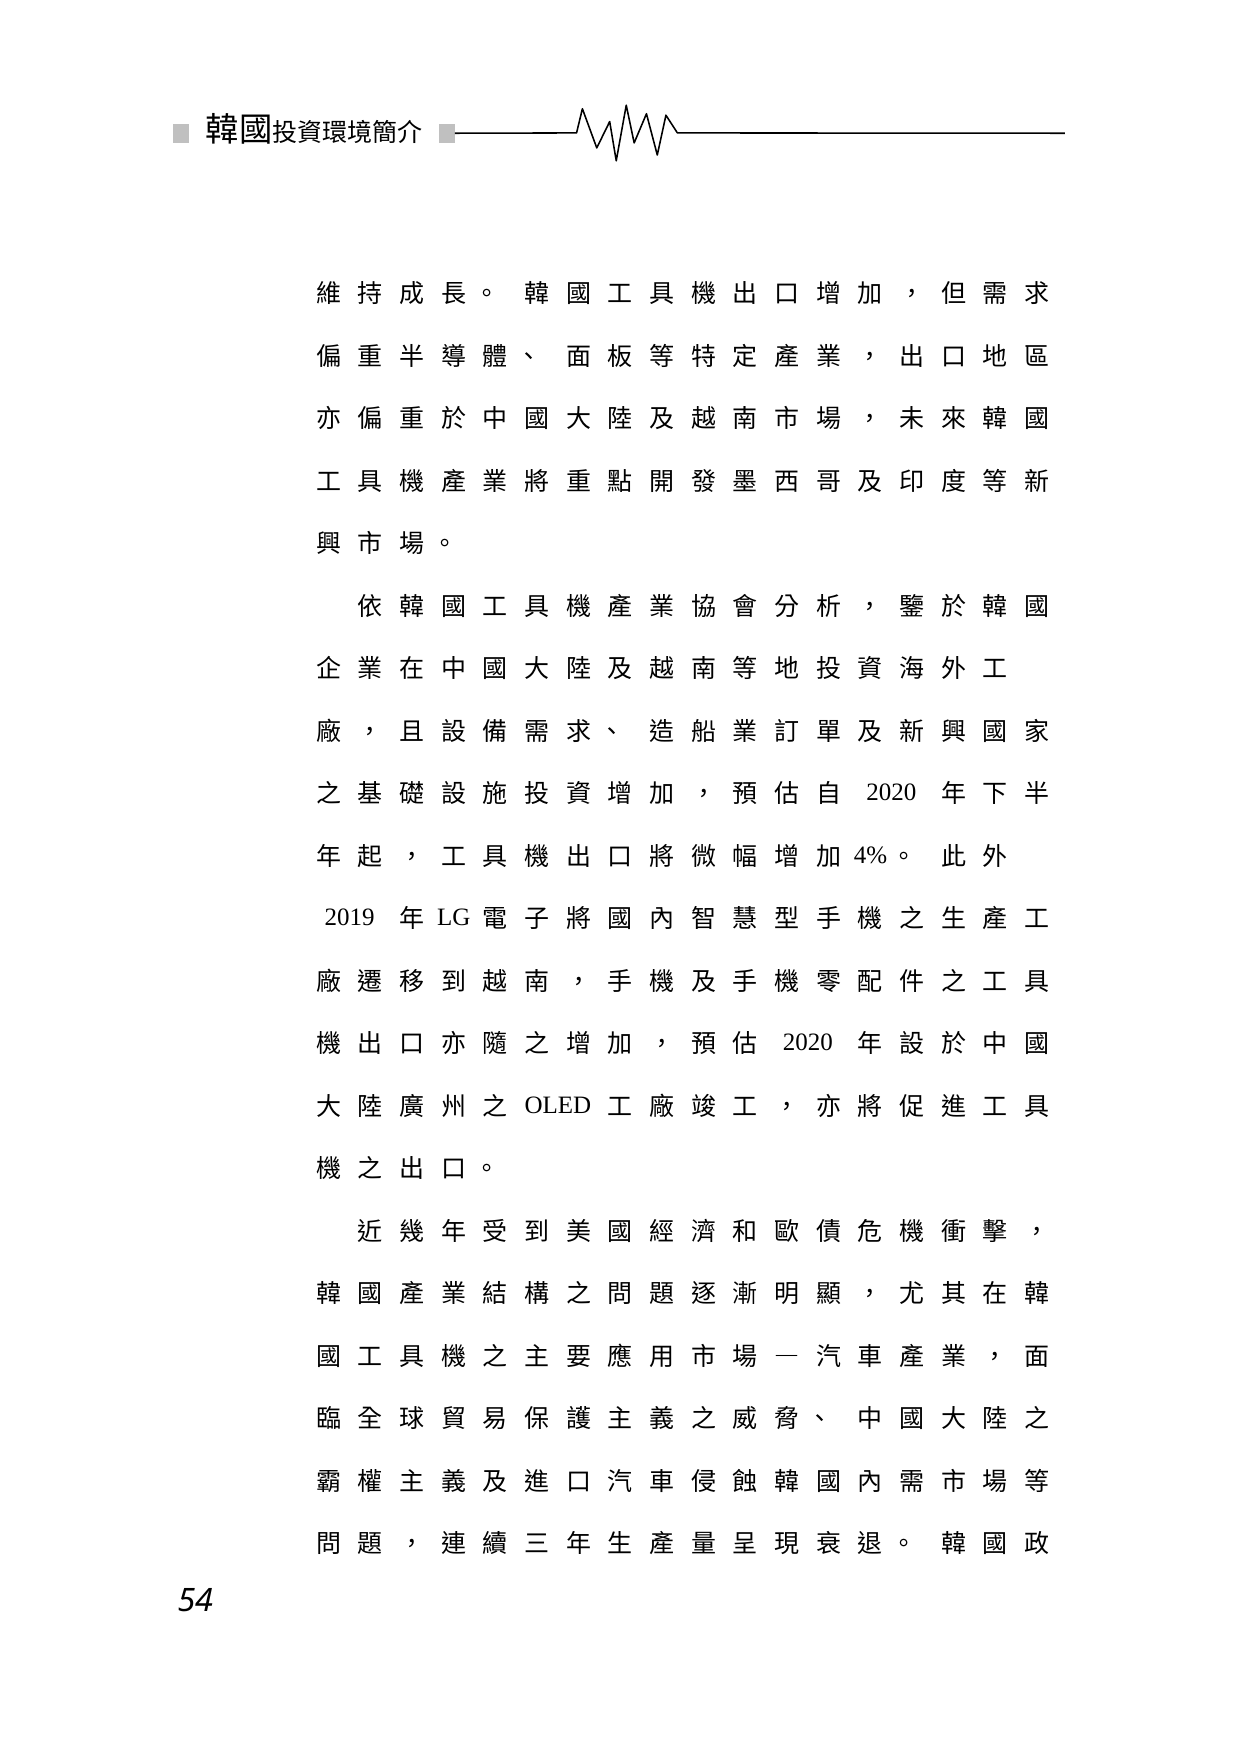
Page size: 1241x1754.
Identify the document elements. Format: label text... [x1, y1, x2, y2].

text 近幾年受到美國經濟和歐債危機衝擊，韓國產業結構之問題逐漸明顯，尤其在韓國工具機之主要應用市場—汽車產業，面臨全球貿易保護主義之威脅、中國大陸之霸權主義及進口汽車侵蝕韓國內需市場等問題，連續三年生產量呈現衰退。韓國政 [281, 1188, 1058, 1563]
text 維持成長。韓國工具機出口增加，但需求偏重半導體、面板等特定產業，出口地區亦偏重於中國大陸及越南市場，未來韓國工具機產業將重點開發墨西哥及印度等新興市場。 [281, 250, 1058, 563]
text 依韓國工具機產業協會分析，鑒於韓國企業在中國大陸及越南等地投資海外工廠，且設備需求、造船業訂單及新興國家之基礎設施投資增加，預估自2020年下半年起，工具機出口將微幅增加4%。此外2019年LG電子將國內智慧型手機之生產工廠遷移到越南，手機及手機零配件之工具機出口亦隨之增加，預估2020年設於中國大陸廣州之OLED工廠竣工，亦將促進工具機之出口。 [281, 563, 1058, 1188]
